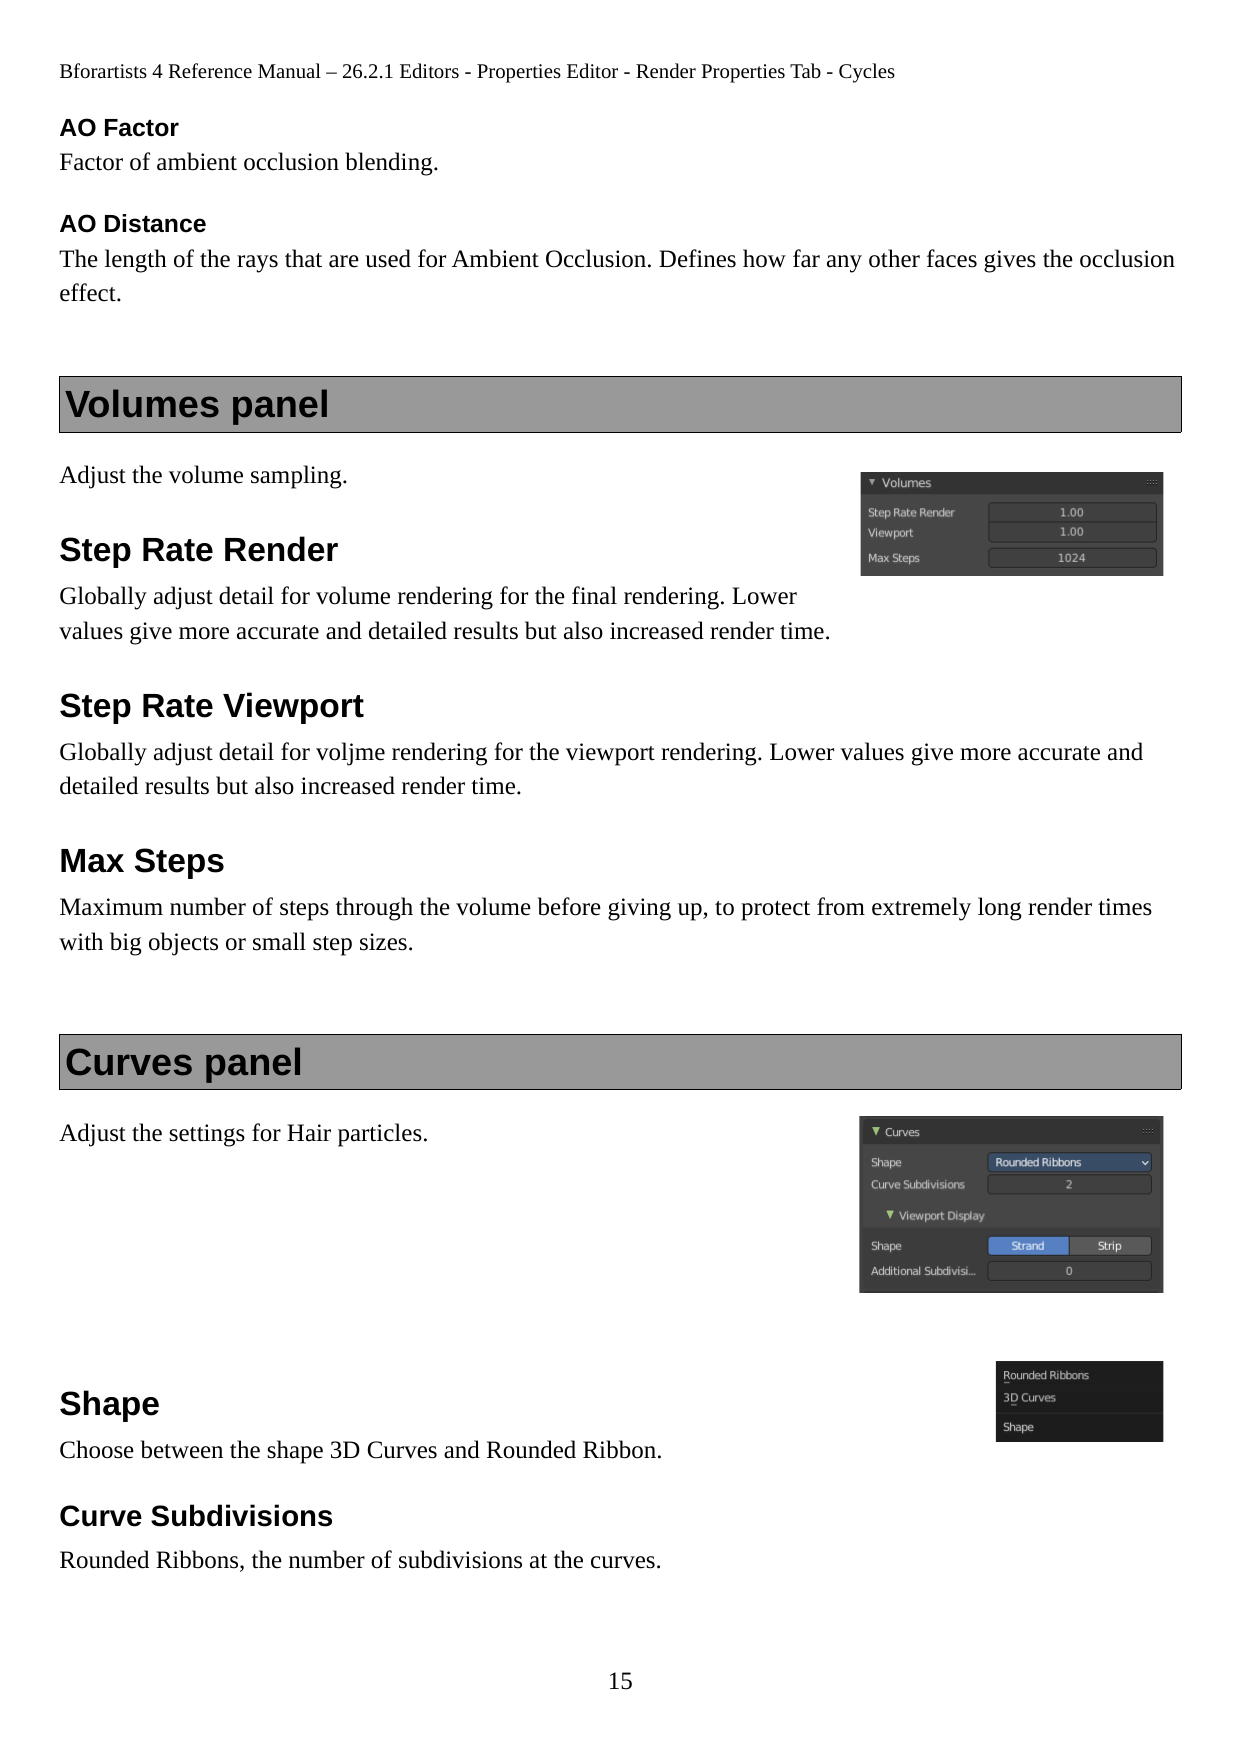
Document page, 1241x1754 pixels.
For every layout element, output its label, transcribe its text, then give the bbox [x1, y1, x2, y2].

text Rounded Ribbons, the number of subdivisions at the curves. [59, 1545, 1181, 1573]
table_header Volumes panel [60, 377, 1181, 432]
text Adjust the volume sampling. [59, 460, 1181, 489]
subtitle Step Rate Viewport [59, 686, 1181, 724]
subtitle Shape [59, 1384, 995, 1422]
text Adjust the settings for Hair particles. [59, 1118, 859, 1146]
subtitle Max Steps [59, 841, 1181, 880]
table_header Curves panel [60, 1035, 1181, 1089]
text Factor of ambient occlusion blending. [59, 147, 1181, 176]
subtitle Step Rate Render [59, 530, 860, 569]
text Globally adjust detail for voljme rendering for the viewport rendering. Lower values give more accurate and detailed results but also increased render time. [59, 737, 1181, 800]
text Choose between the shape 3D Curves and Rounded Ribbon. [59, 1435, 1181, 1464]
subtitle [1164, 530, 1181, 569]
text Maximum number of steps through the volume before giving up, to protect from extremely long render times with big objects or small step sizes. [59, 892, 1181, 956]
subtitle AO Factor [59, 113, 1181, 141]
subtitle [1164, 1384, 1181, 1422]
text The length of the rays that are used for Ambient Occlusion. Defines how far any other faces gives the occlusion effect. [59, 244, 1181, 307]
subtitle AO Distance [59, 209, 1181, 237]
text Globally adjust detail for volume rendering for the final rendering. Lower values give more accurate and detailed results but also increased render time. [59, 581, 1181, 645]
subtitle Curve Subdivisions [59, 1498, 1181, 1532]
picture [995, 1361, 1164, 1442]
picture [859, 1116, 1164, 1293]
picture [860, 472, 1164, 576]
